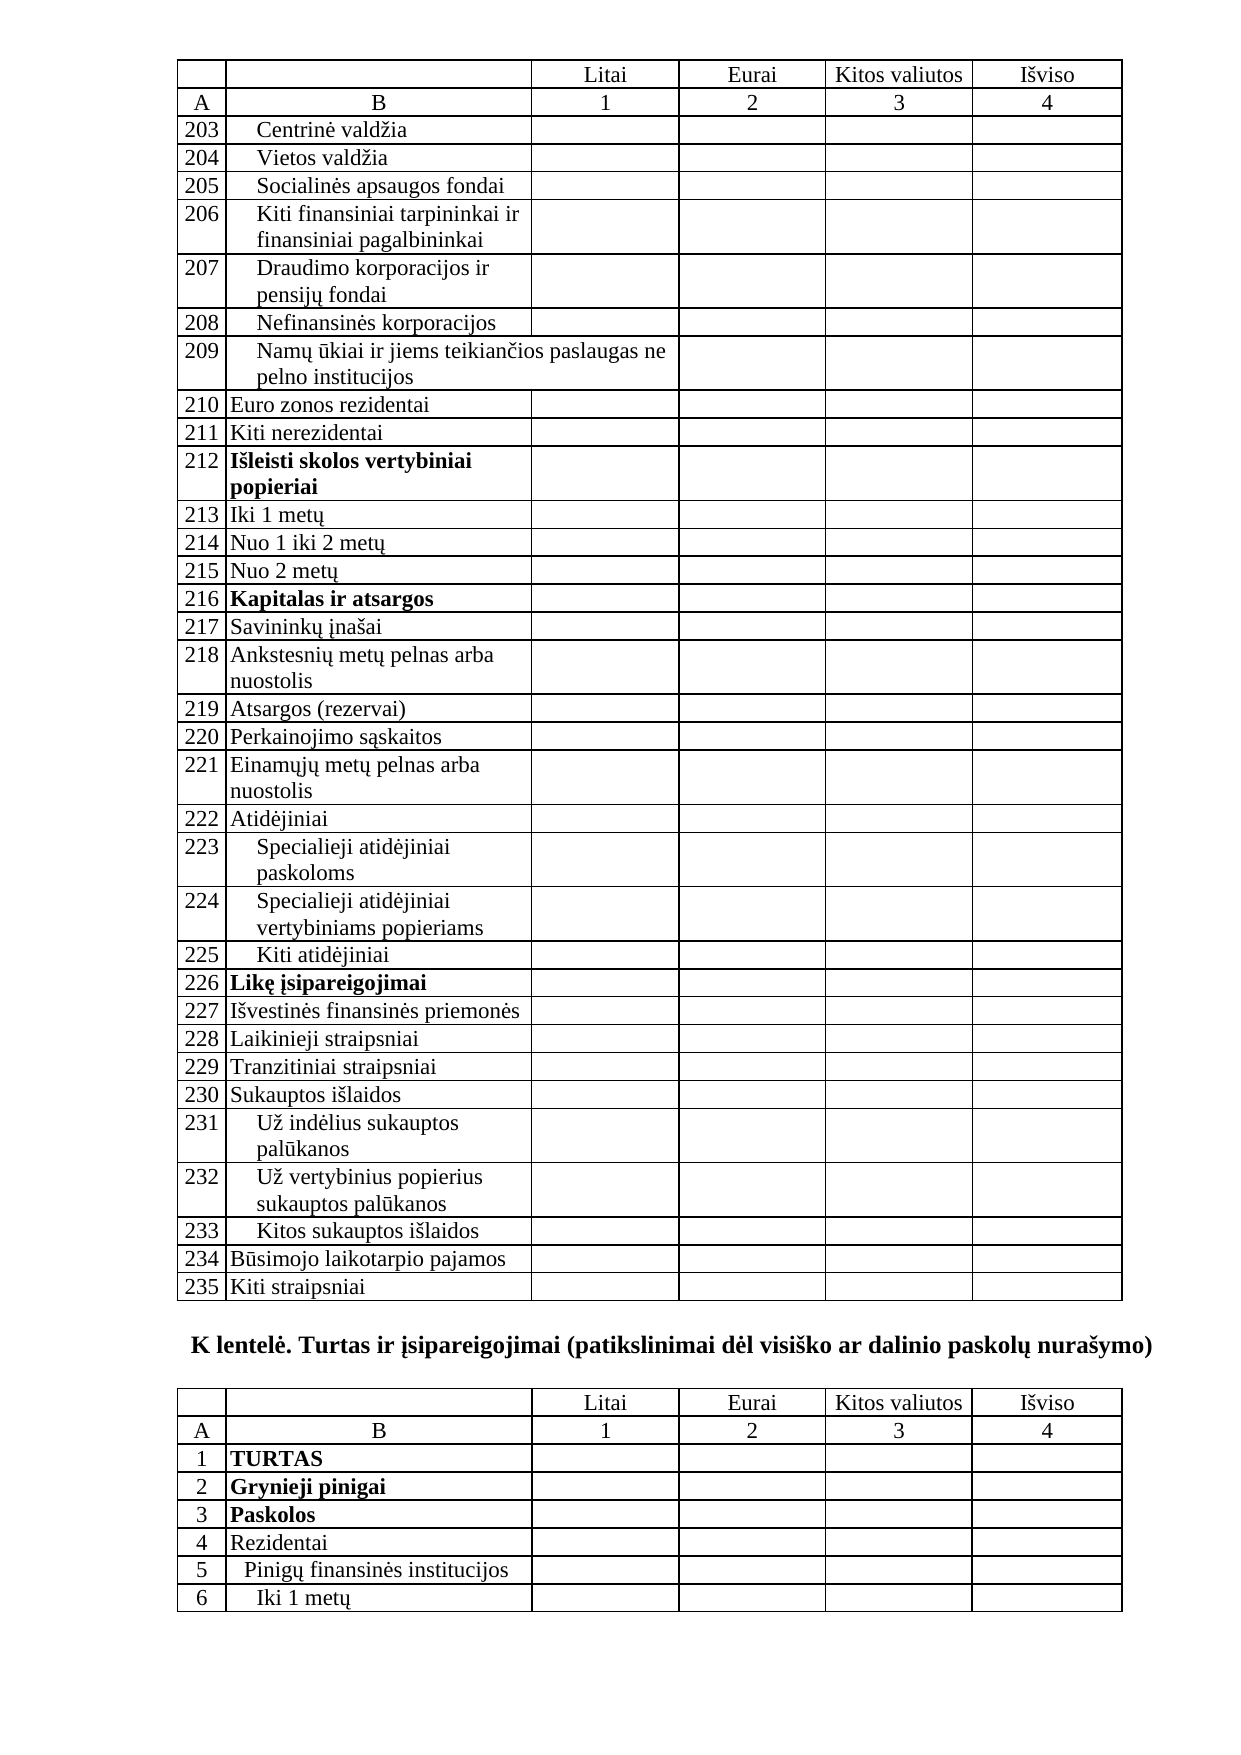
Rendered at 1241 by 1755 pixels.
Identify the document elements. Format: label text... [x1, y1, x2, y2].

table_cell [680, 557, 825, 583]
table_cell [680, 145, 825, 171]
table_cell [973, 255, 1121, 307]
table_cell [680, 1163, 825, 1216]
table_cell [973, 970, 1121, 996]
table_cell [973, 1557, 1121, 1583]
table_cell [973, 1529, 1121, 1555]
table_cell [532, 887, 678, 940]
table_cell [680, 529, 825, 555]
table_cell [826, 585, 972, 611]
table_cell [532, 501, 678, 527]
table_cell 203 [178, 117, 225, 143]
table_cell [533, 1445, 678, 1471]
table_cell 217 [178, 613, 225, 639]
table_cell [826, 970, 972, 996]
table_cell [973, 887, 1121, 940]
table_cell B [227, 1417, 531, 1443]
table_cell 207 [178, 255, 225, 307]
table_cell 208 [178, 309, 225, 335]
table_cell [680, 172, 825, 199]
table_cell 4 [973, 1417, 1121, 1443]
table_cell [532, 255, 678, 307]
table_cell [826, 557, 972, 583]
table_cell 216 [178, 585, 225, 611]
table_cell [826, 1109, 972, 1162]
table_cell 5 [178, 1557, 225, 1583]
table_cell [973, 117, 1121, 143]
table_cell [826, 833, 972, 886]
table_header [227, 61, 531, 87]
table_cell Namų ūkiai ir jiems teikiančios paslaugas ne pelno institucijos [227, 337, 678, 389]
table_cell 230 [178, 1081, 225, 1107]
table_cell [826, 1081, 972, 1107]
table_cell B [227, 89, 531, 115]
table_cell [973, 447, 1121, 499]
table_cell [532, 1218, 678, 1244]
table_cell Vietos valdžia [227, 145, 531, 171]
table_cell [532, 117, 678, 143]
table_cell [680, 1585, 825, 1611]
table_cell 234 [178, 1246, 225, 1272]
table_cell Laikinieji straipsniai [227, 1025, 531, 1052]
table_cell Sukauptos išlaidos [227, 1081, 531, 1107]
table_cell 225 [178, 942, 225, 968]
table_cell 2 [680, 1417, 825, 1443]
table_header Išviso [973, 61, 1121, 87]
table_cell Draudimo korporacijos ir pensijų fondai [227, 255, 531, 307]
table_cell [826, 641, 972, 693]
table_cell [973, 641, 1121, 693]
table_cell 204 [178, 145, 225, 171]
table_header [178, 1389, 225, 1415]
table_cell [973, 997, 1121, 1024]
table_cell [680, 1053, 825, 1079]
table_cell [826, 805, 972, 831]
table_cell [826, 1273, 972, 1300]
table_cell [973, 145, 1121, 171]
table_cell 211 [178, 419, 225, 445]
table_cell Būsimojo laikotarpio pajamos [227, 1246, 531, 1272]
table_cell Ankstesnių metų pelnas arba nuostolis [227, 641, 531, 693]
table_cell 2 [680, 89, 825, 115]
table_cell [532, 723, 678, 749]
table_cell [532, 585, 678, 611]
table_header Eurai [680, 61, 825, 87]
table_cell [826, 723, 972, 749]
table_cell [532, 613, 678, 639]
table_cell 222 [178, 805, 225, 831]
table_cell 1 [533, 1417, 678, 1443]
table_cell [532, 200, 678, 253]
table_cell [680, 1025, 825, 1052]
table_cell [826, 172, 972, 199]
table_cell Centrinė valdžia [227, 117, 531, 143]
table_cell Einamųjų metų pelnas arba nuostolis [227, 751, 531, 803]
table_cell [532, 557, 678, 583]
table_cell [826, 1501, 971, 1527]
table_cell Kapitalas ir atsargos [227, 585, 531, 611]
table_cell [826, 1246, 972, 1272]
table_header [227, 1389, 531, 1415]
table_cell [973, 1273, 1121, 1300]
table_cell Už indėlius sukauptos palūkanos [227, 1109, 531, 1162]
table_cell [680, 1529, 825, 1555]
table_cell [532, 942, 678, 968]
table_cell [532, 695, 678, 721]
table_cell Grynieji pinigai [227, 1473, 531, 1499]
table_cell [680, 117, 825, 143]
table_cell [532, 1273, 678, 1300]
table_cell 212 [178, 447, 225, 499]
table_cell Socialinės apsaugos fondai [227, 172, 531, 199]
table_cell [973, 1246, 1121, 1272]
table_cell A [178, 89, 225, 115]
table_cell Specialieji atidėjiniai paskoloms [227, 833, 531, 886]
table_cell 220 [178, 723, 225, 749]
table_cell [533, 1501, 678, 1527]
table_cell 2 [178, 1473, 225, 1499]
table_cell [680, 1473, 825, 1499]
table_cell [532, 970, 678, 996]
table_cell 210 [178, 391, 225, 417]
table_cell [532, 997, 678, 1024]
table_cell Kitos sukauptos išlaidos [227, 1218, 531, 1244]
table_cell [973, 557, 1121, 583]
table_cell [680, 1109, 825, 1162]
table_cell 3 [826, 89, 972, 115]
table_cell [973, 200, 1121, 253]
table_cell Kiti atidėjiniai [227, 942, 531, 968]
table_cell [973, 419, 1121, 445]
table_cell [533, 1529, 678, 1555]
table_cell [532, 833, 678, 886]
table_cell [532, 1109, 678, 1162]
table_cell [826, 309, 972, 335]
table_cell [826, 117, 972, 143]
table_cell [826, 391, 972, 417]
table_cell [973, 942, 1121, 968]
table_cell 223 [178, 833, 225, 886]
table_cell [680, 751, 825, 803]
table_cell 1 [178, 1445, 225, 1471]
table_cell [826, 613, 972, 639]
table_cell [533, 1557, 678, 1583]
table_cell [680, 805, 825, 831]
table_cell [532, 1081, 678, 1107]
table_cell [680, 887, 825, 940]
table_cell [826, 1585, 971, 1611]
table_header Kitos valiutos [826, 1389, 971, 1415]
table_cell 227 [178, 997, 225, 1024]
table_cell Kiti finansiniai tarpininkai ir finansiniai pagalbininkai [227, 200, 531, 253]
table_cell [680, 1273, 825, 1300]
table_cell [826, 337, 972, 389]
table_cell Atidėjiniai [227, 805, 531, 831]
table_cell Perkainojimo sąskaitos [227, 723, 531, 749]
table_cell [826, 529, 972, 555]
table_cell 235 [178, 1273, 225, 1300]
table_cell [826, 501, 972, 527]
table_cell 218 [178, 641, 225, 693]
table_cell [826, 447, 972, 499]
table_cell Savininkų įnašai [227, 613, 531, 639]
table_cell [680, 255, 825, 307]
table_cell [973, 337, 1121, 389]
table_cell [973, 805, 1121, 831]
table_cell Rezidentai [227, 1529, 531, 1555]
table_cell [973, 833, 1121, 886]
table_cell Iki 1 metų [227, 1585, 531, 1611]
table_cell 209 [178, 337, 225, 389]
table_cell 213 [178, 501, 225, 527]
table_cell Specialieji atidėjiniai vertybiniams popieriams [227, 887, 531, 940]
table_cell [973, 1109, 1121, 1162]
table_cell [532, 391, 678, 417]
table_header Litai [532, 61, 678, 87]
table_cell [532, 751, 678, 803]
table_cell [826, 1025, 972, 1052]
table_cell [973, 1163, 1121, 1216]
table_cell 6 [178, 1585, 225, 1611]
table_cell [532, 805, 678, 831]
table_cell Euro zonos rezidentai [227, 391, 531, 417]
table_cell 226 [178, 970, 225, 996]
table_cell [973, 501, 1121, 527]
table_cell [532, 145, 678, 171]
table_cell [973, 1081, 1121, 1107]
table_cell [826, 145, 972, 171]
table_cell [973, 529, 1121, 555]
table_cell 206 [178, 200, 225, 253]
table_cell Tranzitiniai straipsniai [227, 1053, 531, 1079]
table_cell [826, 1445, 971, 1471]
table_cell A [178, 1417, 225, 1443]
table_cell [680, 391, 825, 417]
table_cell [973, 723, 1121, 749]
table_cell Išvestinės finansinės priemonės [227, 997, 531, 1024]
table_cell [826, 255, 972, 307]
table_cell Atsargos (rezervai) [227, 695, 531, 721]
table_cell [532, 1246, 678, 1272]
table_cell Iki 1 metų [227, 501, 531, 527]
table_cell [826, 1053, 972, 1079]
table_header Eurai [680, 1389, 825, 1415]
table_cell Nuo 2 metų [227, 557, 531, 583]
table_cell 232 [178, 1163, 225, 1216]
table_cell [973, 1218, 1121, 1244]
table_cell [973, 585, 1121, 611]
table_cell [680, 585, 825, 611]
table_cell [680, 1445, 825, 1471]
table_cell 4 [973, 89, 1121, 115]
table_cell [680, 613, 825, 639]
table_cell [680, 1218, 825, 1244]
table_cell [826, 200, 972, 253]
table_cell 228 [178, 1025, 225, 1052]
table_cell [973, 1501, 1121, 1527]
table_cell Paskolos [227, 1501, 531, 1527]
table_cell [680, 1501, 825, 1527]
table_cell 224 [178, 887, 225, 940]
table_cell [826, 1473, 971, 1499]
table_cell [532, 1025, 678, 1052]
table_cell Išleisti skolos vertybiniai popieriai [227, 447, 531, 499]
table_cell [533, 1473, 678, 1499]
table_cell [680, 419, 825, 445]
table_cell [680, 447, 825, 499]
table_cell [826, 1529, 971, 1555]
table_cell [532, 1163, 678, 1216]
table_cell Pinigų finansinės institucijos [227, 1557, 531, 1583]
table_cell [532, 419, 678, 445]
table_cell 229 [178, 1053, 225, 1079]
table_cell [826, 751, 972, 803]
table_cell 3 [826, 1417, 971, 1443]
table_header [178, 61, 225, 87]
table_cell [826, 1557, 971, 1583]
table_cell Nuo 1 iki 2 metų [227, 529, 531, 555]
table_cell 219 [178, 695, 225, 721]
table_cell [826, 942, 972, 968]
table_cell [973, 613, 1121, 639]
table_cell TURTAS [227, 1445, 531, 1471]
table_cell [826, 1163, 972, 1216]
table_cell [826, 887, 972, 940]
table_cell [680, 501, 825, 527]
table_cell [973, 1053, 1121, 1079]
table_cell [973, 1445, 1121, 1471]
table_cell [532, 447, 678, 499]
table_cell [973, 695, 1121, 721]
table_cell 214 [178, 529, 225, 555]
table_cell 221 [178, 751, 225, 803]
table_cell [532, 309, 678, 335]
table_cell [826, 695, 972, 721]
table_cell 215 [178, 557, 225, 583]
table_cell [680, 970, 825, 996]
table_cell Likę įsipareigojimai [227, 970, 531, 996]
table_cell [680, 1081, 825, 1107]
table_cell [680, 200, 825, 253]
table_cell [680, 337, 825, 389]
table_cell [680, 309, 825, 335]
table_cell 1 [532, 89, 678, 115]
table_cell Kiti straipsniai [227, 1273, 531, 1300]
table_cell [973, 1473, 1121, 1499]
table_cell [532, 641, 678, 693]
table_cell [973, 751, 1121, 803]
table_cell [680, 997, 825, 1024]
table_cell [973, 1585, 1121, 1611]
text K lentelė. Turtas ir įsipareigojimai (patikslinimai dėl visiško ar dalinio paskolų nurašymo) [177, 1330, 1166, 1359]
table_cell 233 [178, 1218, 225, 1244]
table_cell [680, 1246, 825, 1272]
table_cell [680, 833, 825, 886]
table_cell [680, 723, 825, 749]
table_cell 231 [178, 1109, 225, 1162]
table_cell Už vertybinius popierius sukauptos palūkanos [227, 1163, 531, 1216]
table_header Kitos valiutos [826, 61, 972, 87]
table_cell 3 [178, 1501, 225, 1527]
table_cell [973, 391, 1121, 417]
table_cell Nefinansinės korporacijos [227, 309, 531, 335]
table_cell [973, 309, 1121, 335]
table_cell [826, 1218, 972, 1244]
table_cell [680, 942, 825, 968]
table_cell [532, 529, 678, 555]
table_cell [973, 1025, 1121, 1052]
table_cell 205 [178, 172, 225, 199]
table_cell [533, 1585, 678, 1611]
table_cell [680, 641, 825, 693]
table_cell 4 [178, 1529, 225, 1555]
table_header Litai [533, 1389, 678, 1415]
table_cell [826, 419, 972, 445]
table_cell [826, 997, 972, 1024]
table_cell [680, 695, 825, 721]
table_cell [680, 1557, 825, 1583]
table_cell Kiti nerezidentai [227, 419, 531, 445]
table_cell [532, 172, 678, 199]
table_header Išviso [973, 1389, 1121, 1415]
table_cell [532, 1053, 678, 1079]
table_cell [973, 172, 1121, 199]
